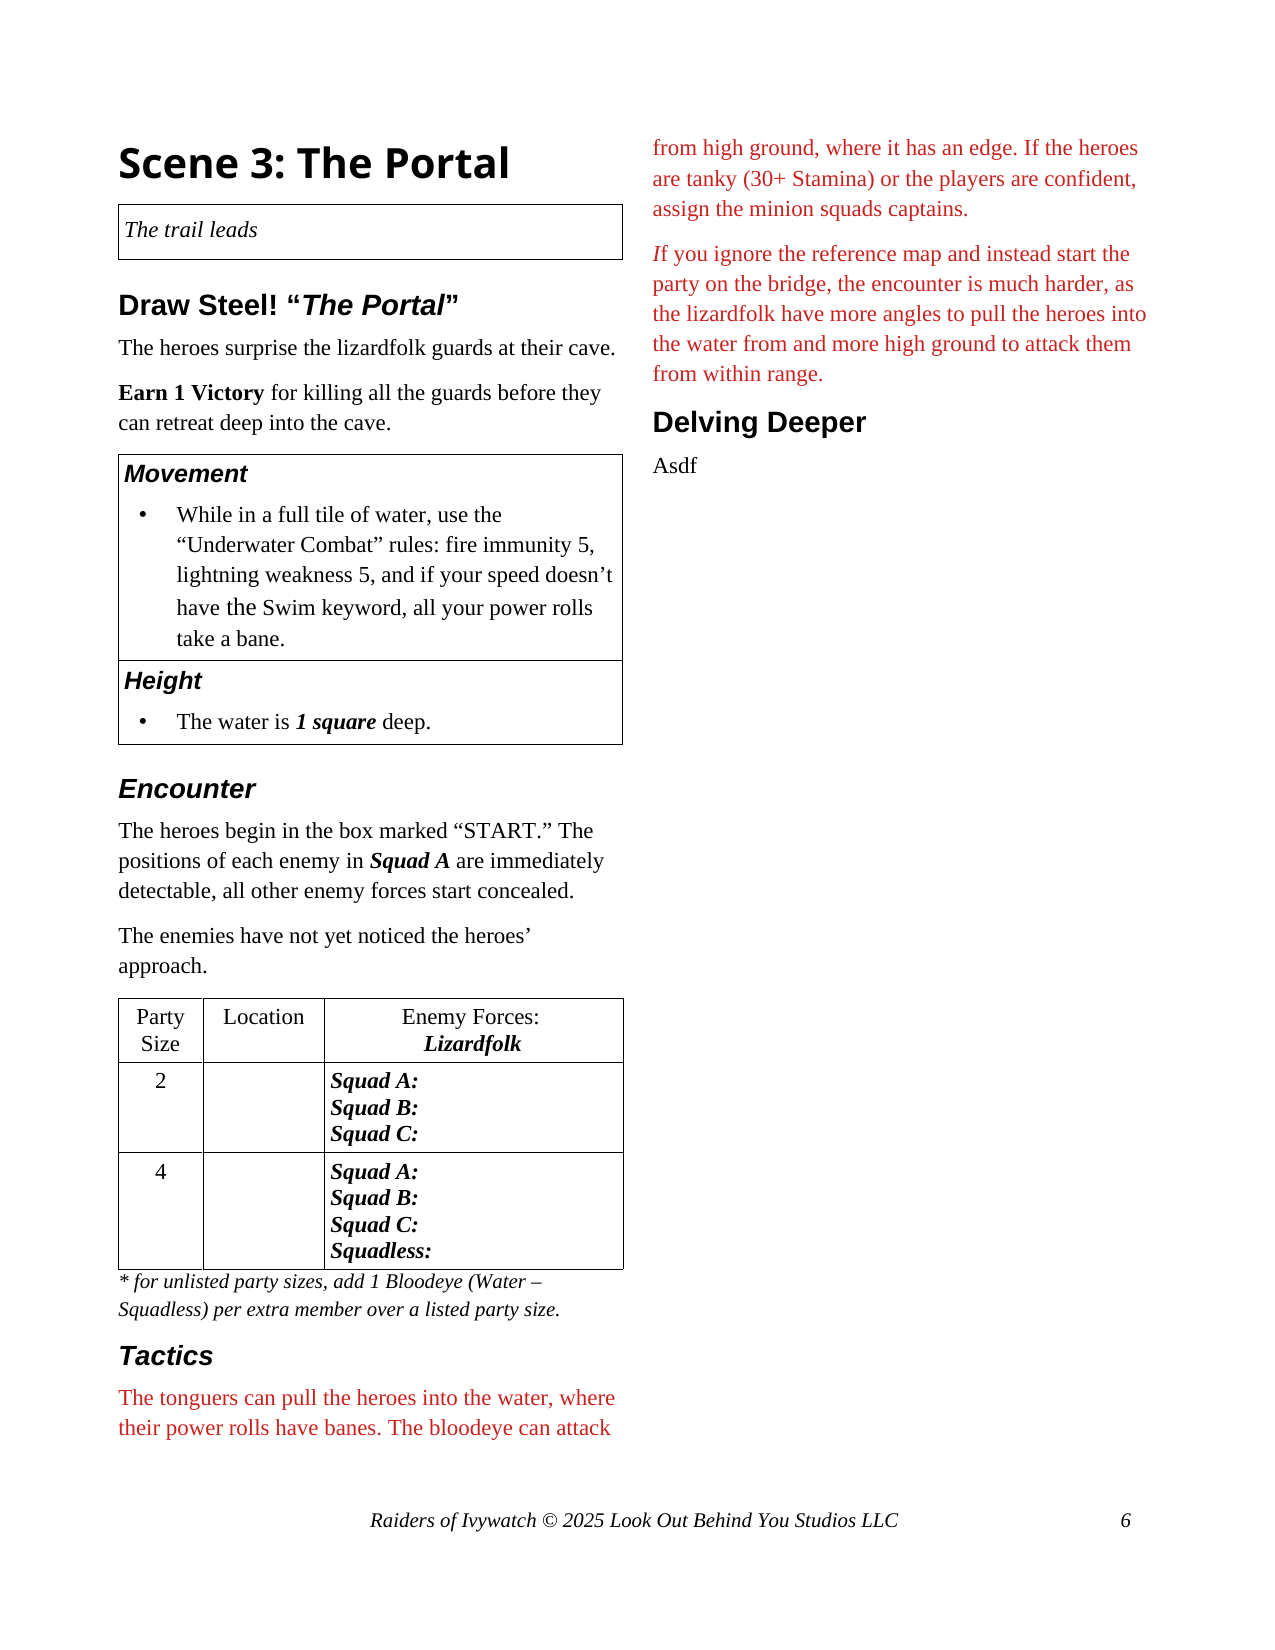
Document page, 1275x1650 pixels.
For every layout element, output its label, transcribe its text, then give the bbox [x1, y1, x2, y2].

text * for unlisted party sizes, add 1 Bloodeye (Water – Squadless) per extra member over a listed party size. [118, 1270, 622, 1321]
table_cell [204, 1063, 324, 1152]
table_cell Squad A: Squad B: Squad C: Squadless: [325, 1153, 623, 1269]
table_cell 4 [119, 1153, 202, 1269]
subtitle Draw Steel! “The Portal” [118, 287, 622, 321]
subtitle Delving Deeper [652, 405, 1157, 439]
table_cell Height The water is 1 square deep. [119, 661, 622, 744]
table_header Enemy Forces: Lizardfolk [325, 999, 623, 1062]
text from high ground, where it has an edge. If the heroes are tanky (30+ Stamina) or the players are confident, assign the minion squads captains. [652, 134, 1157, 221]
table_header Party Size [119, 999, 202, 1062]
table_cell Squad A: Squad B: Squad C: [325, 1063, 623, 1152]
table_header Location [204, 999, 324, 1062]
text Asdf [652, 452, 1157, 478]
table_cell 2 [119, 1063, 202, 1152]
text The heroes surprise the lizardfolk guards at their cave. [118, 334, 622, 360]
text The heroes begin in the box marked “START.” The positions of each enemy in Squad A are immediately detectable, all other enemy forces start concealed. [118, 817, 622, 904]
subtitle Encounter [118, 773, 622, 804]
subtitle Tactics [118, 1339, 622, 1371]
subtitle Scene 3: The Portal [118, 134, 622, 191]
table_cell [204, 1153, 324, 1269]
text If you ignore the reference map and instead start the party on the bridge, the encounter is much harder, as the lizardfolk have more angles to pull the heroes into the water from and more high ground to attack them from within range. [652, 239, 1157, 387]
table_header Movement While in a full tile of water, use the “Underwater Combat” rules: fire immunity 5, lightning weakness 5, and if your speed doesn’t have the Swim keyword, all your power rolls take a bane. [119, 455, 622, 660]
text Earn 1 Victory for killing all the guards before they can retreat deep into the cave. [118, 379, 622, 435]
table_header The trail leads [119, 205, 622, 259]
text The enemies have not yet noticed the heroes’ approach. [118, 922, 622, 979]
text The tonguers can pull the heroes into the water, where their power rolls have banes. The bloodeye can attack [118, 1384, 622, 1440]
